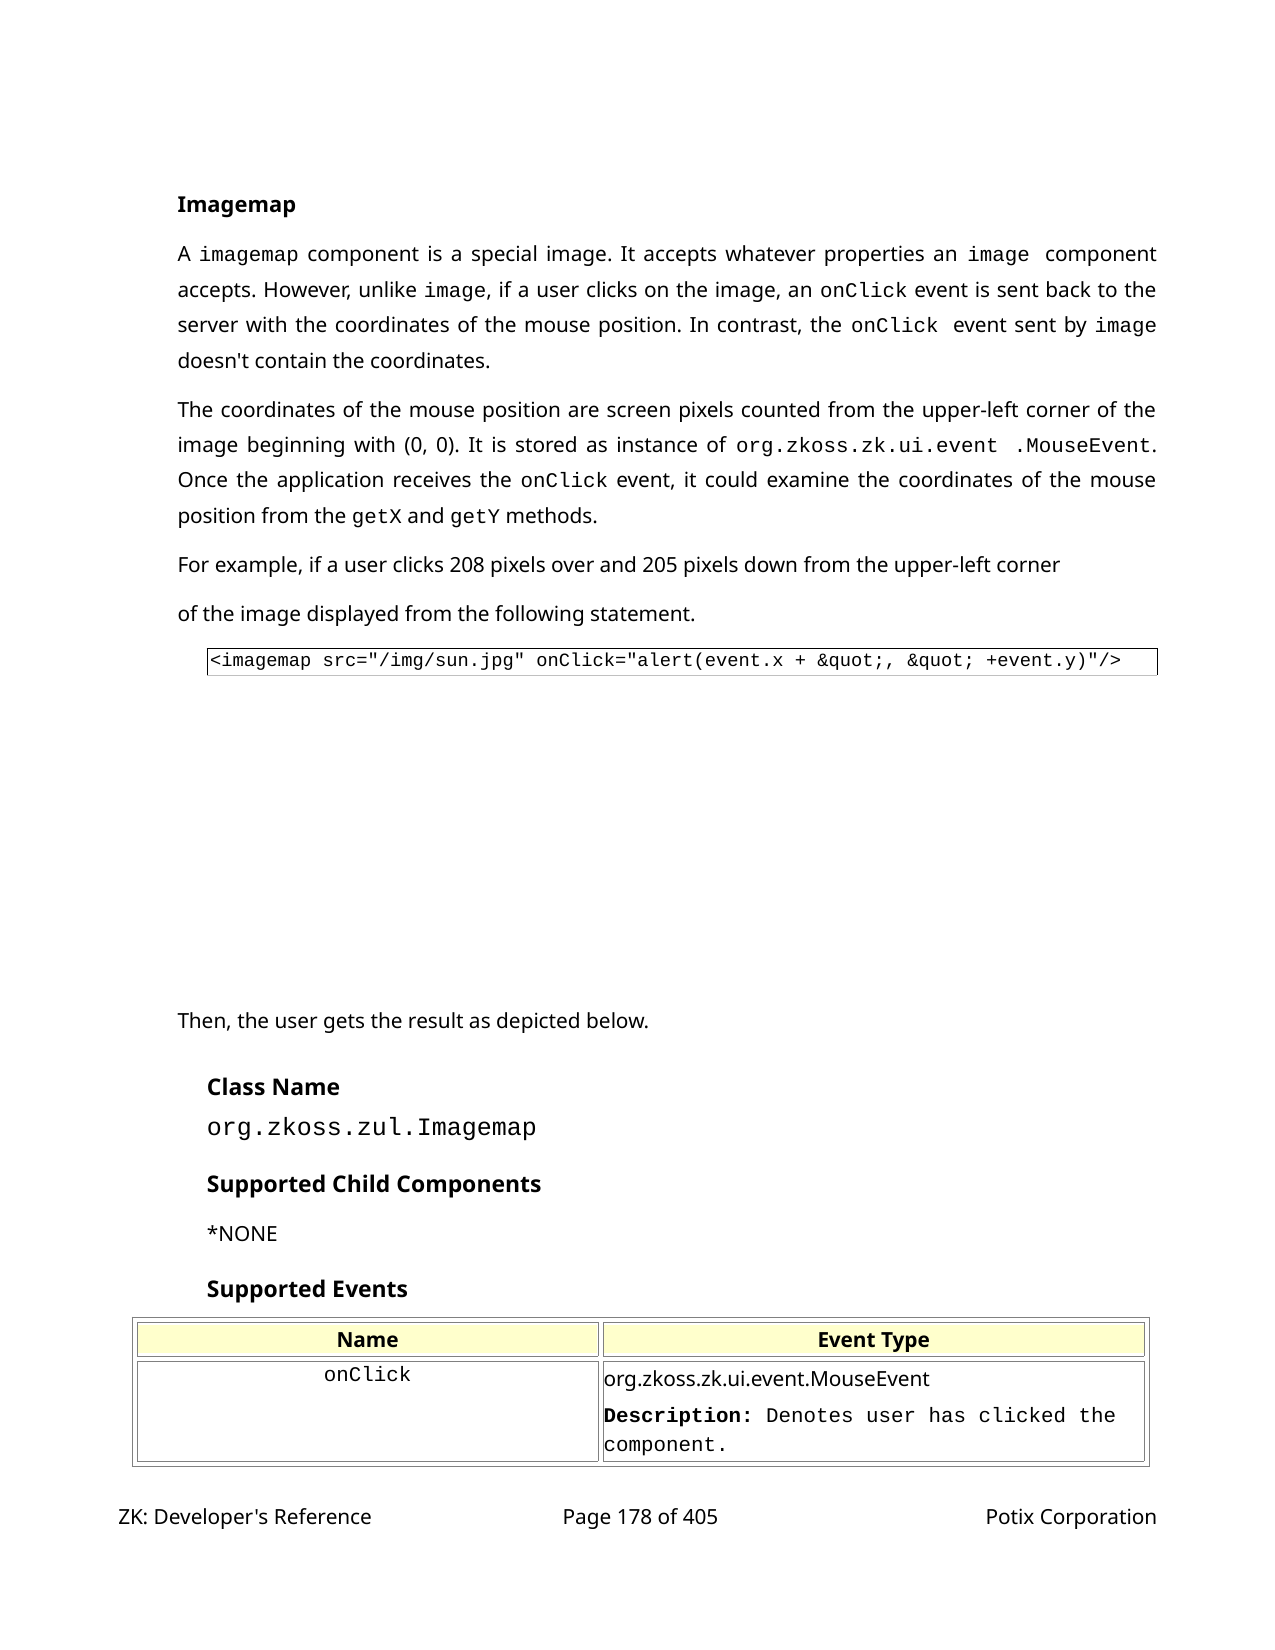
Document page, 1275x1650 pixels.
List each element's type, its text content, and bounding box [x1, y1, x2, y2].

table_header Name [134, 1318, 600, 1356]
text of the image displayed from the following statement. [177, 599, 1157, 627]
text The coordinates of the mouse position are screen pixels counted from the upper-left corner of the image beginning with (0, 0). It is stored as instance of org.zkoss.zk.ui.event .MouseEvent. Once the application receives the onClick event, it could examine the coordinates of the mouse position from the getX and getY methods. [177, 395, 1157, 530]
text org.zkoss.zul.Imagemap [207, 1114, 1157, 1143]
text For example, if a user clicks 208 pixels over and 205 pixels down from the upper-left corner [177, 550, 1157, 578]
text Then, the user gets the result as depicted below. [177, 696, 1157, 1034]
table_header Event Type [600, 1318, 1147, 1356]
text <imagemap src="/img/sun.jpg" onClick="alert(event.x + &quot;, &quot; +event.y)"/> [208, 649, 1157, 675]
text A imagemap component is a special image. It accepts whatever properties an image component accepts. However, unlike image, if a user clicks on the image, an onClick event is sent back to the server with the coordinates of the mouse position. In contrast, the onClick event sent by image doesn't contain the coordinates. [177, 239, 1157, 374]
subtitle Imagemap [177, 189, 1157, 219]
table_cell org.zkoss.zk.ui.event.MouseEvent Description: Denotes user has clicked the component. [600, 1356, 1147, 1461]
subtitle Supported Events [207, 1273, 1157, 1304]
table_cell onClick [134, 1356, 600, 1461]
text *NONE [207, 1219, 1157, 1248]
subtitle Supported Child Components [207, 1168, 1157, 1199]
subtitle Class Name [207, 1071, 1157, 1102]
